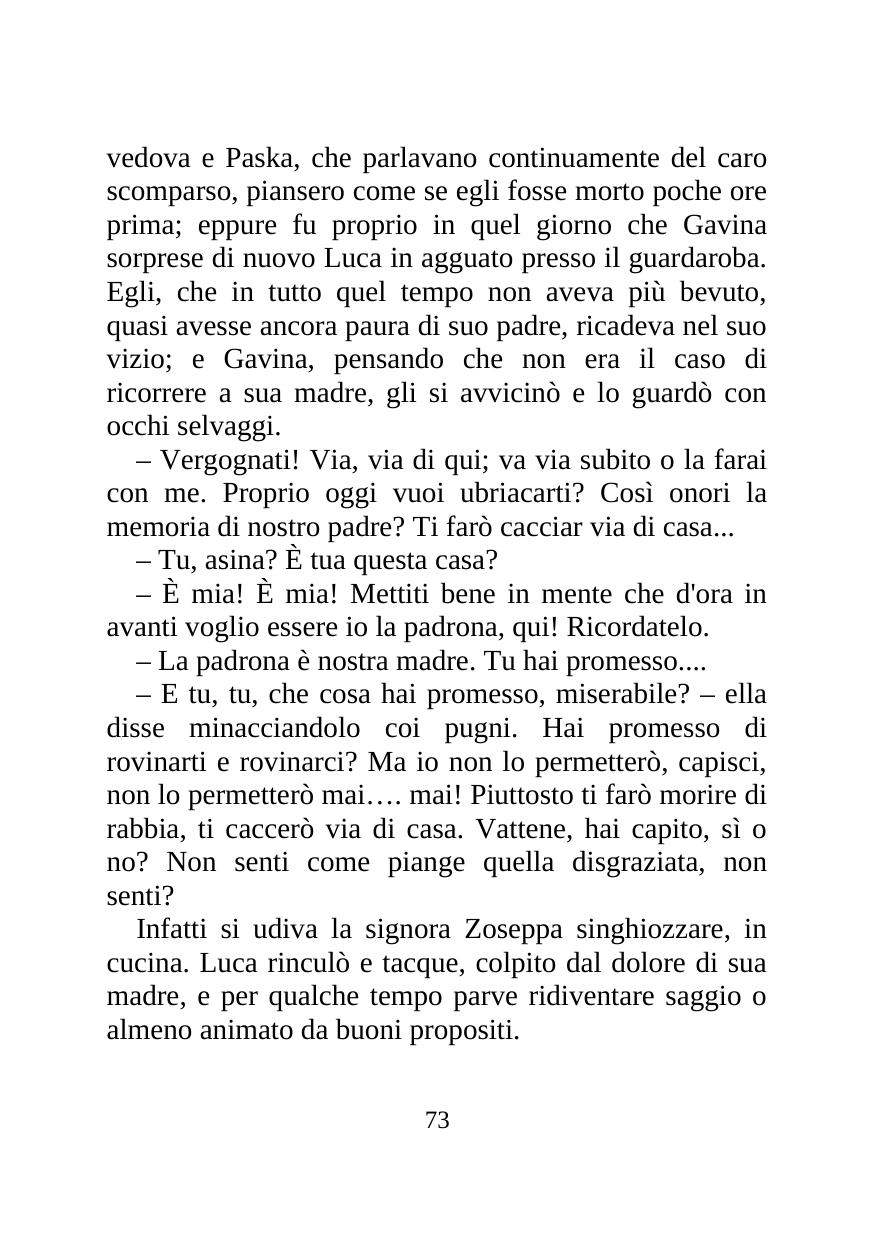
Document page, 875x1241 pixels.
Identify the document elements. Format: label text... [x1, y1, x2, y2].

text – E tu, tu, che cosa hai promesso, miserabile? – ella disse minacciandolo coi pugni. Hai promesso di rovinarti e rovinarci? Ma io non lo permetterò, capisci, non lo permetterò mai…. mai! Piuttosto ti farò morire di rabbia, ti caccerò via di casa. Vattene, hai capito, sì o no? Non senti come piange quella disgraziata, non senti? [106, 677, 768, 911]
text vedova e Paska, che parlavano continuamente del caro scomparso, piansero come se egli fosse morto poche ore prima; eppure fu proprio in quel giorno che Gavina sorprese di nuovo Luca in agguato presso il guardaroba. Egli, che in tutto quel tempo non aveva più bevuto, quasi avesse ancora paura di suo padre, ricadeva nel suo vizio; e Gavina, pensando che non era il caso di ricorrere a sua madre, gli si avvicinò e lo guardò con occhi selvaggi. [106, 140, 768, 442]
text Infatti si udiva la signora Zoseppa singhiozzare, in cucina. Luca rinculò e tacque, colpito dal dolore di sua madre, e per qualche tempo parve ridiventare saggio o almeno animato da buoni propositi. [106, 911, 768, 1046]
text – Vergognati! Via, via di qui; va via subito o la farai con me. Proprio oggi vuoi ubriacarti? Così onori la memoria di nostro padre? Ti farò cacciar via di casa... [106, 442, 768, 542]
text – La padrona è nostra madre. Tu hai promesso.... [106, 643, 768, 677]
text – È mia! È mia! Mettiti bene in mente che d'ora in avanti voglio essere io la padrona, qui! Ricordatelo. [106, 576, 768, 643]
text – Tu, asina? È tua questa casa? [106, 542, 768, 576]
